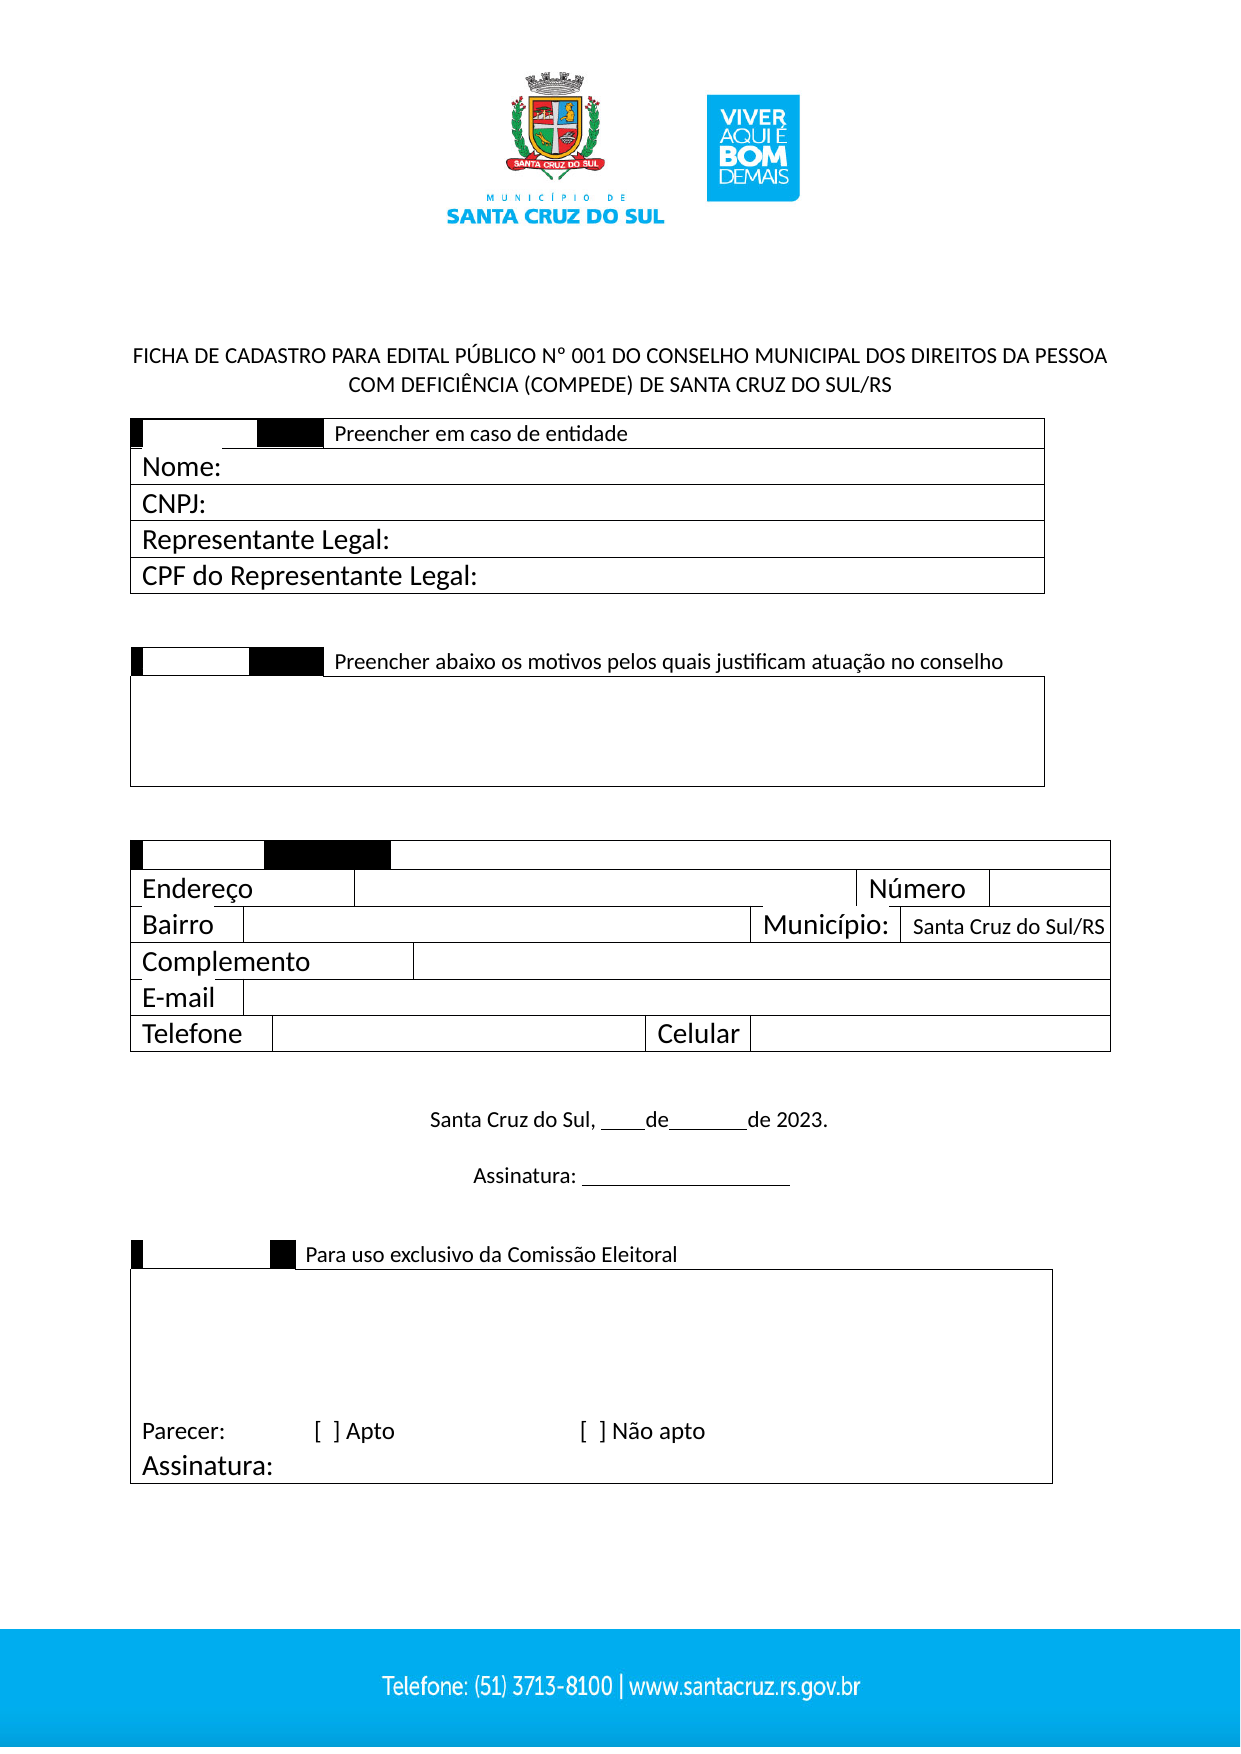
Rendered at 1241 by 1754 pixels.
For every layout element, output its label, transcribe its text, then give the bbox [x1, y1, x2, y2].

table_header [391, 841, 1110, 869]
table_header Razão Social [131, 419, 323, 447]
table_cell Telefone [131, 1016, 272, 1051]
table_cell [751, 1016, 1110, 1051]
picture [696, 1682, 701, 1694]
picture [547, 1677, 554, 1686]
picture [782, 1682, 786, 1694]
table_cell [131, 676, 1044, 786]
picture [802, 1682, 811, 1697]
picture [422, 1677, 426, 1694]
picture [855, 1682, 860, 1694]
table_cell Endereço [131, 870, 354, 906]
picture [664, 1685, 669, 1694]
picture [605, 1688, 611, 1695]
table_cell [295, 1447, 490, 1483]
table_header Justificativa [131, 647, 323, 676]
table_cell [244, 907, 750, 942]
picture [493, 1677, 500, 1694]
table_cell Representante Legal: [131, 521, 1044, 557]
picture [709, 1682, 714, 1694]
picture [747, 1682, 762, 1695]
table_cell [244, 980, 1110, 1015]
picture [439, 66, 809, 230]
table_header Homologação [131, 1240, 295, 1269]
picture [442, 1682, 450, 1688]
table_cell Município: [751, 907, 900, 942]
text Assinatura: [141, 1161, 1122, 1189]
table_cell Celular [646, 1016, 750, 1051]
picture [394, 1677, 407, 1694]
table_cell CNPJ: [131, 485, 1044, 520]
table_cell Número [857, 870, 989, 906]
picture [567, 1688, 576, 1695]
picture [482, 1677, 489, 1685]
picture [669, 1682, 676, 1694]
picture [725, 1682, 738, 1694]
table_cell [355, 870, 856, 906]
table_cell Assinatura: [131, 1447, 295, 1483]
text Santa Cruz do Sul, de de 2023. [141, 1105, 1122, 1133]
picture [453, 1682, 462, 1690]
table_cell Bairro [131, 907, 243, 942]
table_header Dados Gerais [131, 841, 390, 869]
table_cell Nome: [131, 449, 1044, 484]
table_cell [414, 943, 1110, 978]
table_header Para uso exclusivo da Comissão Eleitoral [296, 1240, 1052, 1269]
picture [429, 1682, 439, 1694]
picture [514, 1685, 522, 1695]
text FICHA DE CADASTRO PARA EDITAL PÚBLICO Nº 001 DO CONSELHO MUNICIPAL DOS DIREITOS DA PESSOA COM DEFICIÊNCIA (COMPEDE) DE SANTA CRUZ DO SUL/RS [118, 342, 1122, 398]
table_header Preencher abaixo os motivos pelos quais justificam atuação no conselho [324, 647, 1044, 676]
picture [568, 1676, 576, 1683]
table_cell [490, 1447, 1052, 1483]
picture [589, 1677, 598, 1691]
table_cell [ ] Não apto [490, 1270, 1052, 1447]
table_cell Parecer: [131, 1269, 295, 1447]
table_cell Santa Cruz do Sul/RS [901, 907, 1110, 942]
picture [482, 1684, 490, 1695]
table_header Preencher em caso de entidade [324, 419, 1044, 447]
table_cell [ ] Apto [295, 1270, 490, 1447]
table_cell E-mail [131, 980, 243, 1015]
table_cell CPF do Representante Legal: [131, 558, 1044, 593]
table_cell Complemento [131, 943, 413, 978]
table_cell [273, 1016, 645, 1051]
picture [717, 1678, 721, 1692]
table_cell [990, 870, 1110, 906]
picture [579, 1677, 586, 1694]
picture [383, 1677, 394, 1694]
